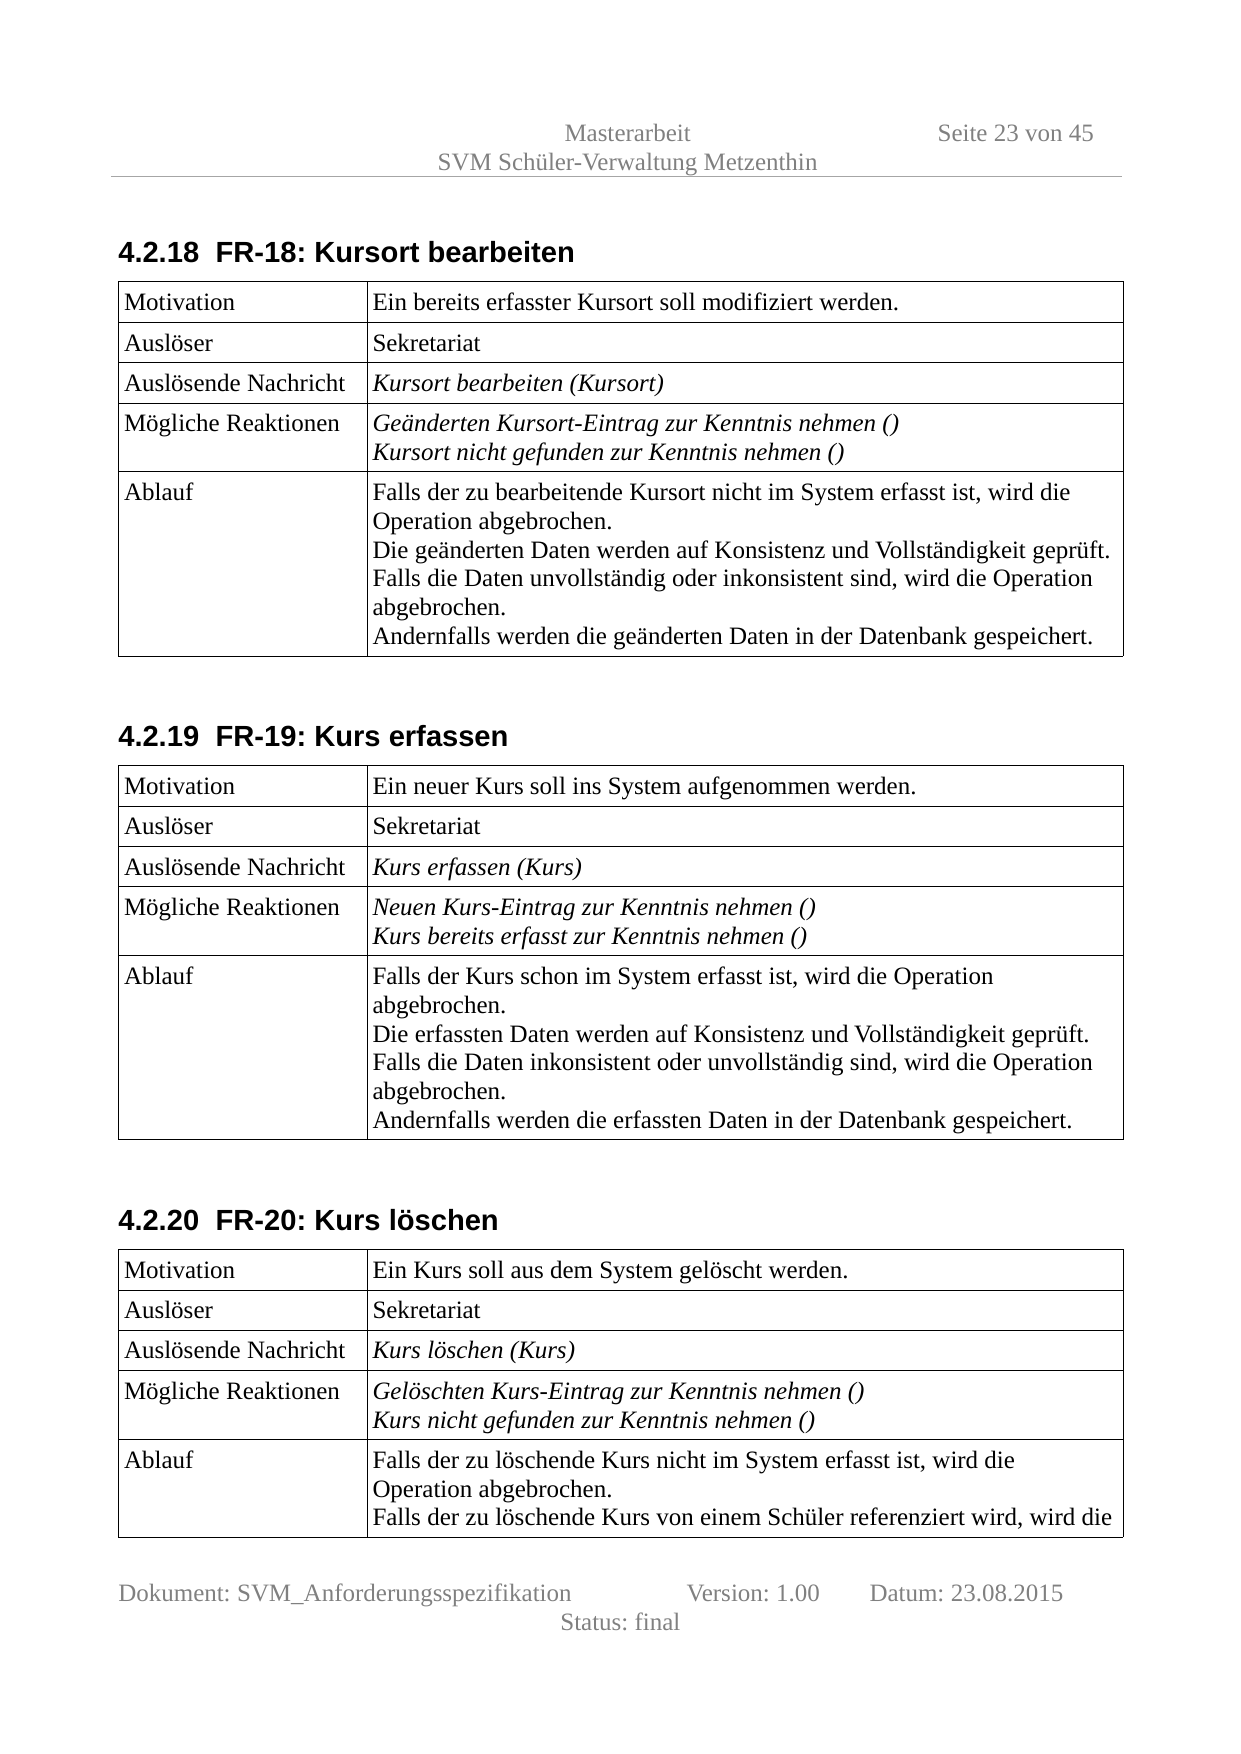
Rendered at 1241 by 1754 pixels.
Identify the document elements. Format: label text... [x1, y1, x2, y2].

table_cell Ablauf [119, 472, 367, 656]
table_cell Auslösende Nachricht [119, 363, 367, 402]
table_cell Auslösende Nachricht [119, 847, 367, 886]
subtitle FR-18: Kursort bearbeiten [118, 235, 1122, 269]
table_header Motivation [119, 282, 367, 322]
table_header Ein Kurs soll aus dem System gelöscht werden. [368, 1250, 1123, 1289]
subtitle FR-19: Kurs erfassen [118, 719, 1122, 753]
table_cell Auslöser [119, 807, 367, 846]
subtitle FR-20: Kurs löschen [118, 1203, 1122, 1237]
table_header Motivation [119, 766, 367, 806]
table_header Ein bereits erfasster Kursort soll modifiziert werden. [368, 282, 1123, 322]
table_cell Ablauf [119, 1440, 367, 1537]
table_cell Sekretariat [368, 807, 1123, 846]
table_cell Falls der zu bearbeitende Kursort nicht im System erfasst ist, wird die Operation abgebrochen. Die geänderten Daten werden auf Konsistenz und Vollständigkeit geprüft. Falls die Daten unvollständig oder inkonsistent sind, wird die Operation abgebrochen. Andernfalls werden die geänderten Daten in der Datenbank gespeichert. [368, 472, 1123, 656]
table_cell Auslöser [119, 1291, 367, 1330]
table_cell Mögliche Reaktionen [119, 404, 367, 471]
table_cell Sekretariat [368, 323, 1123, 362]
table_cell Geänderten Kursort-Eintrag zur Kenntnis nehmen () Kursort nicht gefunden zur Kenntnis nehmen () [368, 404, 1123, 471]
table_cell Sekretariat [368, 1291, 1123, 1330]
table_cell Auslöser [119, 323, 367, 362]
table_header Ein neuer Kurs soll ins System aufgenommen werden. [368, 766, 1123, 806]
table_cell Neuen Kurs-Eintrag zur Kenntnis nehmen () Kurs bereits erfasst zur Kenntnis nehmen () [368, 887, 1123, 955]
table_cell Auslösende Nachricht [119, 1331, 367, 1370]
table_cell Mögliche Reaktionen [119, 1371, 367, 1439]
table_cell Kurs erfassen (Kurs) [368, 847, 1123, 886]
table_cell Falls der Kurs schon im System erfasst ist, wird die Operation abgebrochen. Die erfassten Daten werden auf Konsistenz und Vollständigkeit geprüft. Falls die Daten inkonsistent oder unvollständig sind, wird die Operation abgebrochen. Andernfalls werden die erfassten Daten in der Datenbank gespeichert. [368, 956, 1123, 1139]
table_cell Kursort bearbeiten (Kursort) [368, 363, 1123, 402]
table_cell Ablauf [119, 956, 367, 1139]
table_cell Gelöschten Kurs-Eintrag zur Kenntnis nehmen () Kurs nicht gefunden zur Kenntnis nehmen () [368, 1371, 1123, 1439]
table_cell Kurs löschen (Kurs) [368, 1331, 1123, 1370]
table_header Motivation [119, 1250, 367, 1289]
table_cell Falls der zu löschende Kurs nicht im System erfasst ist, wird die Operation abgebrochen. Falls der zu löschende Kurs von einem Schüler referenziert wird, wird die [368, 1440, 1123, 1537]
table_cell Mögliche Reaktionen [119, 887, 367, 955]
